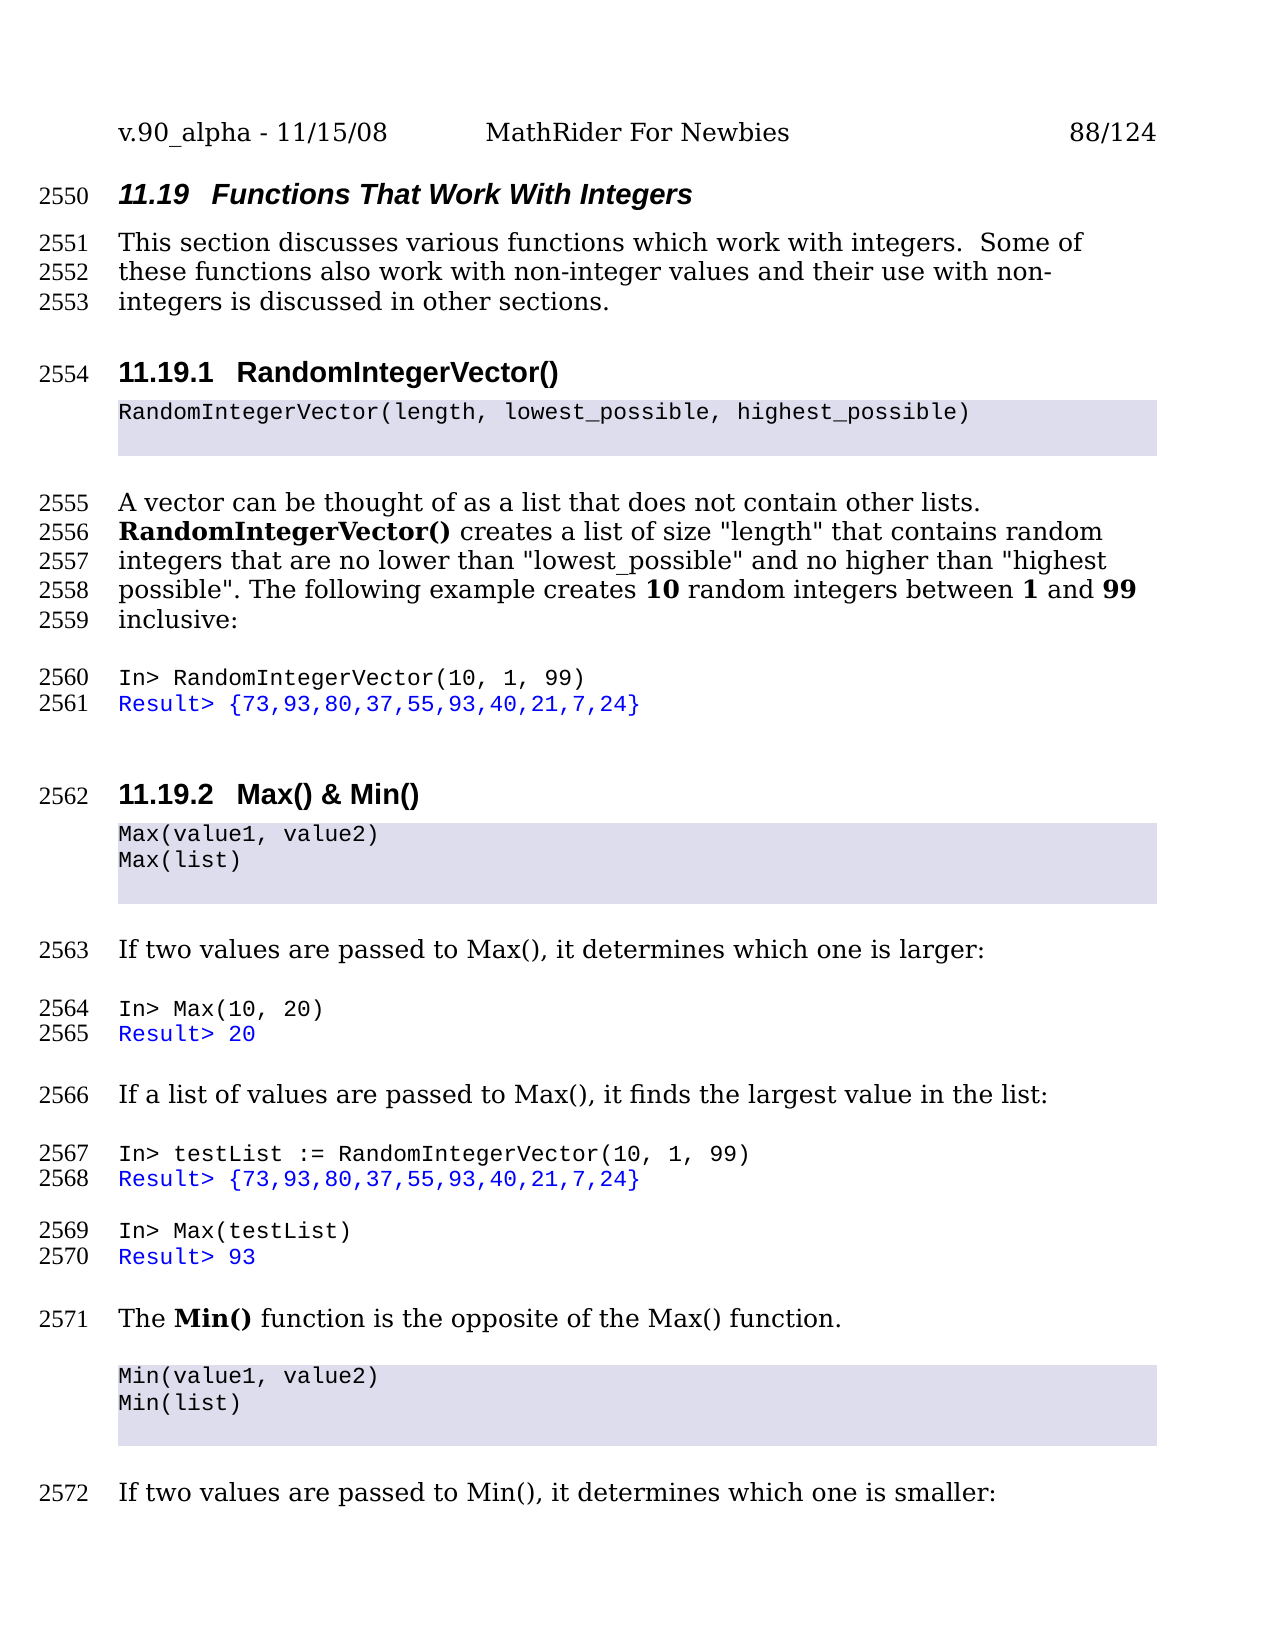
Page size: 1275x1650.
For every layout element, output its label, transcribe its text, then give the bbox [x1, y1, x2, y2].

subtitle RandomIntegerVector() [118, 355, 1157, 388]
text In> Max(testList) [118, 1220, 1157, 1246]
text If two values are passed to Max(), it determines which one is larger: [118, 936, 1157, 965]
text Result> {73,93,80,37,55,93,40,21,7,24} [118, 692, 1157, 718]
text In> testList := RandomIntegerVector(10, 1, 99) [118, 1142, 1157, 1168]
text In> RandomIntegerVector(10, 1, 99) [118, 666, 1157, 692]
text Result> 93 [118, 1246, 1157, 1272]
subtitle Max() & Min() [118, 777, 1157, 810]
table_header Max(value1, value2) Max(list) [118, 823, 1157, 904]
text A vector can be thought of as a list that does not contain other lists. RandomIntegerVector() creates a list of size "length" that contains random integers that are no lower than "lowest_possible" and no higher than "highest possible". The following example creates 10 random integers between 1 and 99 inclusive: [118, 488, 1157, 634]
text Result> 20 [118, 1023, 1157, 1049]
text Result> {73,93,80,37,55,93,40,21,7,24} [118, 1168, 1157, 1194]
text This section discusses various functions which work with integers. Some of these functions also work with non-integer values and their use with non-integers is discussed in other sections. [118, 228, 1157, 316]
text The Min() function is the opposite of the Max() function. [118, 1303, 1157, 1333]
text If two values are passed to Min(), it determines which one is smaller: [118, 1478, 1157, 1507]
text If a list of values are passed to Max(), it finds the largest value in the list: [118, 1081, 1157, 1110]
text In> Max(10, 20) [118, 997, 1157, 1023]
table_header RandomIntegerVector(length, lowest_possible, highest_possible) [118, 400, 1157, 456]
table_header Min(value1, value2) Min(list) [118, 1365, 1157, 1446]
subtitle Functions That Work With Integers [118, 177, 1157, 210]
